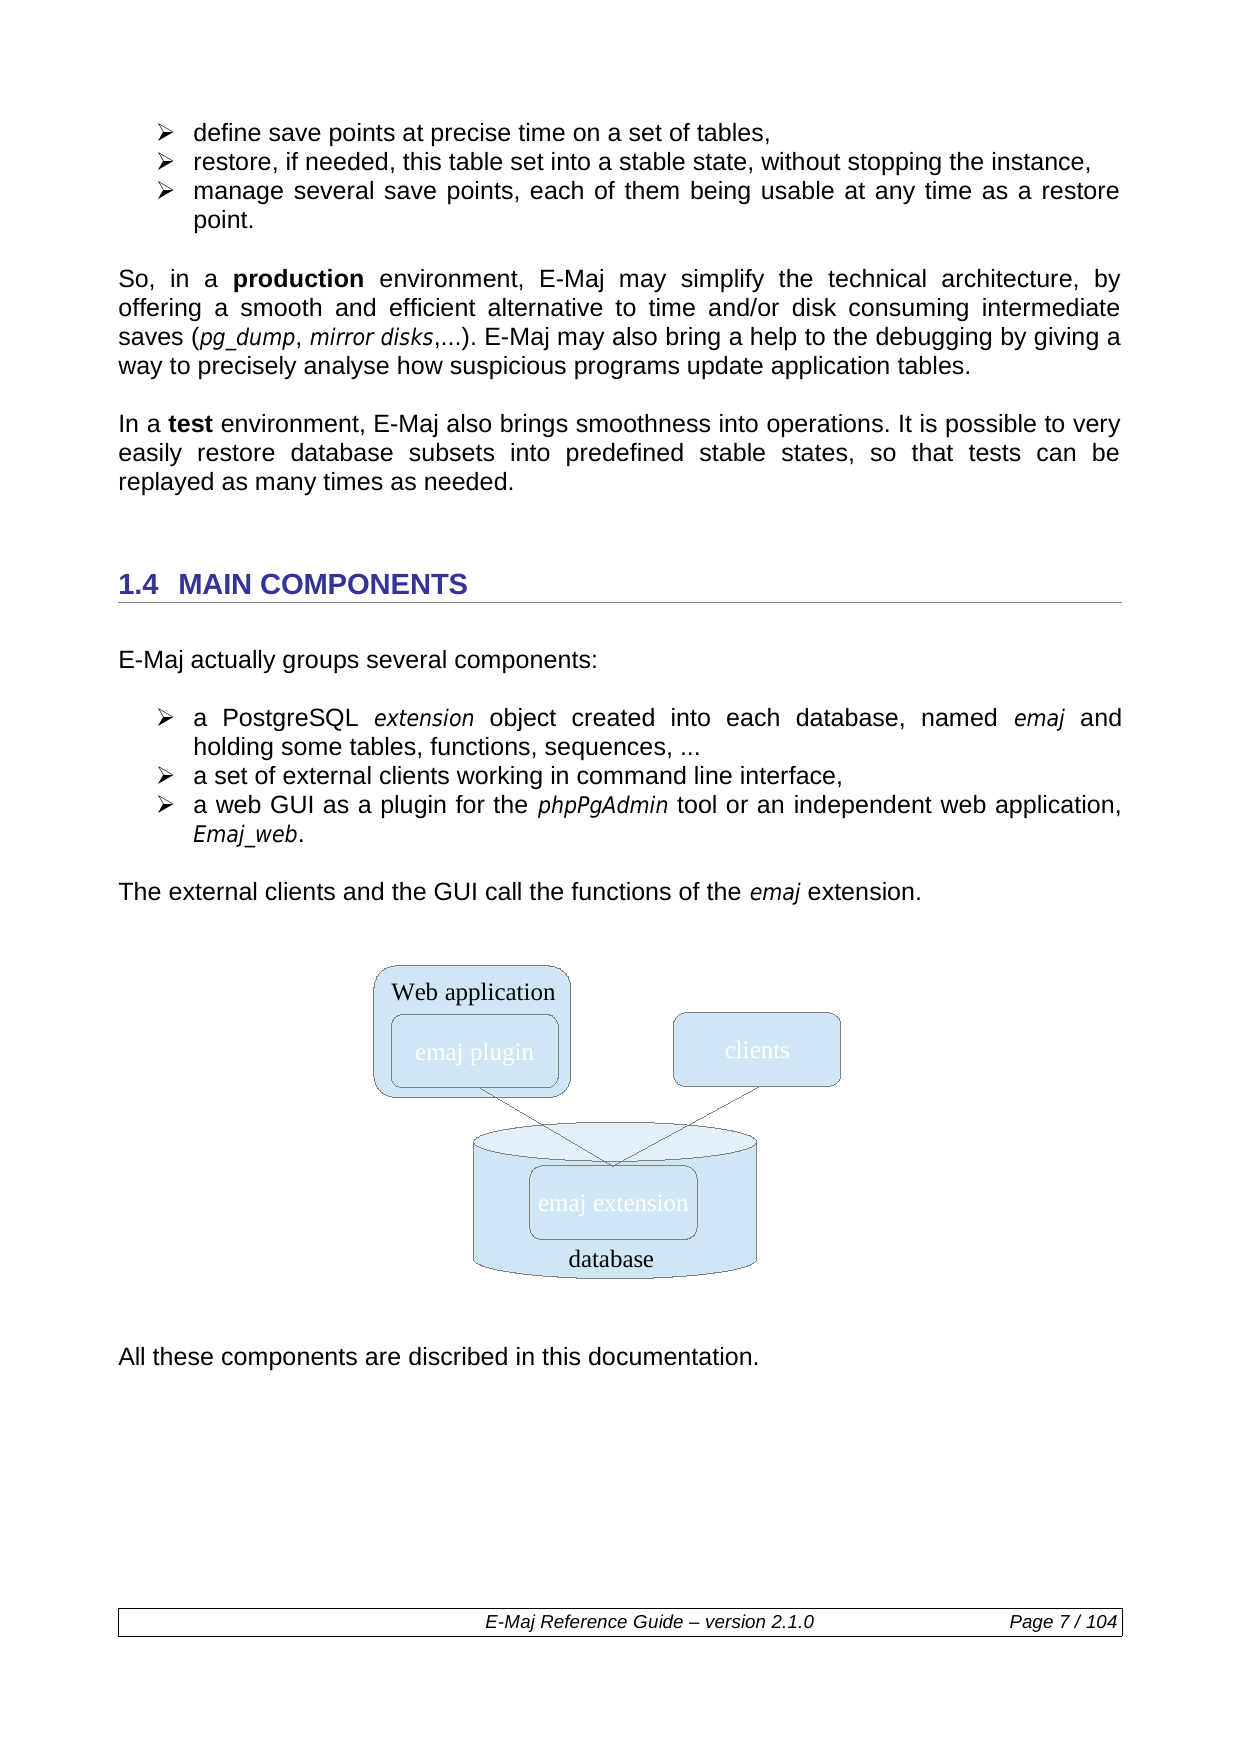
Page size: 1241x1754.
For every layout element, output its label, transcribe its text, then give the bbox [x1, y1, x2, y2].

list a PostgreSQL extension object created into each database, named emaj and holding some tables, functions, sequences, ... [156, 703, 1122, 761]
text All these components are discribed in this documentation. [118, 1342, 1122, 1371]
text In a test environment, E-Maj also brings smoothness into operations. It is possible to very easily restore database subsets into predefined stable states, so that tests can be replayed as many times as needed. [118, 409, 1122, 496]
text E-Maj actually groups several components: [118, 645, 1122, 674]
list a set of external clients working in command line interface, [156, 761, 1122, 790]
text The external clients and the GUI call the functions of the emaj extension. [118, 877, 1122, 906]
text So, in a production environment, E-Maj may simplify the technical architecture, by offering a smooth and efficient alternative to time and/or disk consuming intermediate saves (pg_dump, mirror disks,...). E-Maj may also bring a help to the debugging by giving a way to precisely analyse how suspicious programs update application tables. [118, 263, 1122, 380]
list manage several save points, each of them being usable at any time as a restore point. [156, 176, 1122, 234]
list restore, if needed, this table set into a stable state, without stopping the instance, [156, 147, 1122, 176]
list define save points at precise time on a set of tables, [156, 118, 1122, 147]
list a web GUI as a plugin for the phpPgAdmin tool or an independent web application, Emaj_web. [156, 790, 1122, 848]
subtitle Main components [118, 567, 1122, 602]
